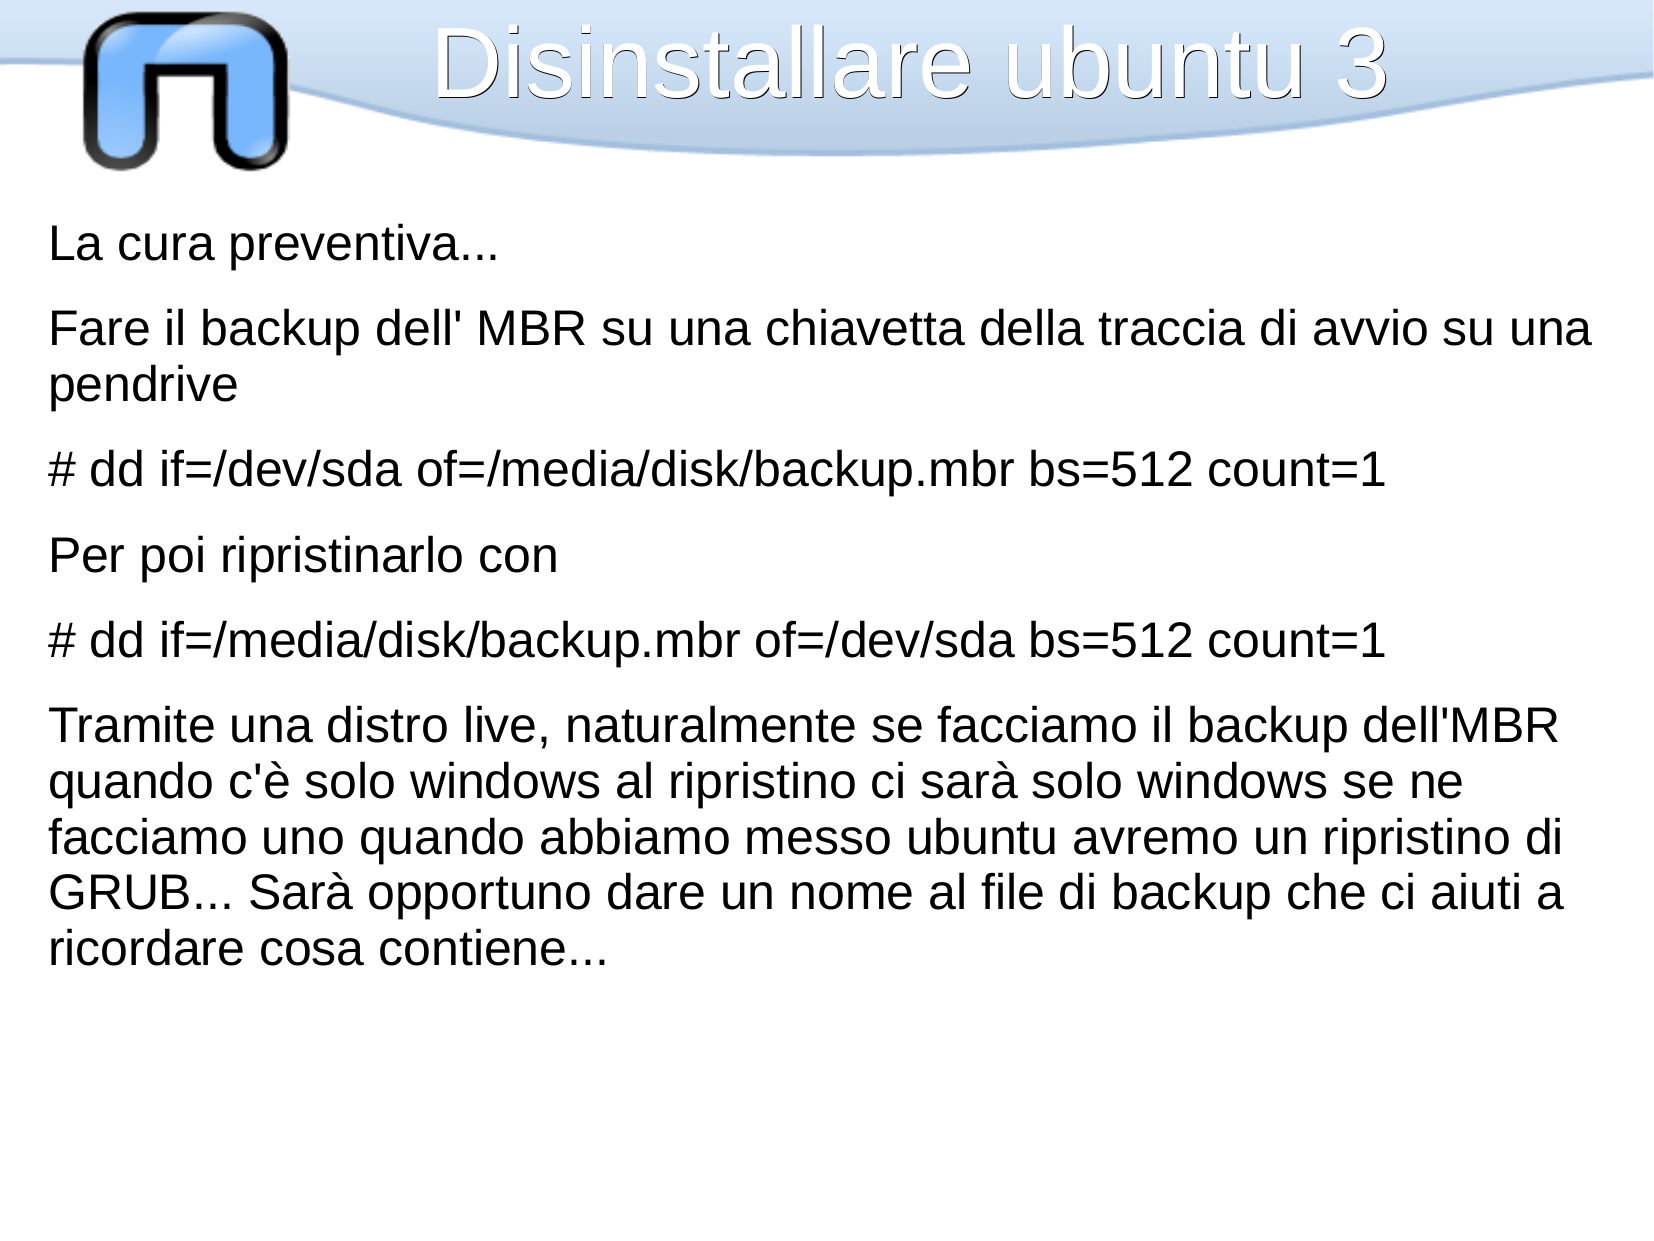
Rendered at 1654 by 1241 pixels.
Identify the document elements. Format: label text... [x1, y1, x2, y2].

text_box Disinstallare ubuntu 3 [324, 0, 1497, 139]
picture [0, 0, 1654, 209]
list La cura preventiva... Fare il backup dell' MBR su una chiavetta della traccia di avvio su una pendrive # dd if=/dev/sda of=/media/disk/backup.mbr bs=512 count=1 Per poi ripristinarlo con # dd if=/media/disk/backup.mbr of=/dev/sda bs=512 count=1 Tramite una distro live, naturalmente se facciamo il backup dell'MBR quando c'è solo windows al ripristino ci sarà solo windows se ne facciamo uno quando abbiamo messo ubuntu avremo un ripristino di GRUB... Sarà opportuno dare un nome al file di backup che ci aiuti a ricordare cosa contiene... [0, 209, 1654, 1241]
